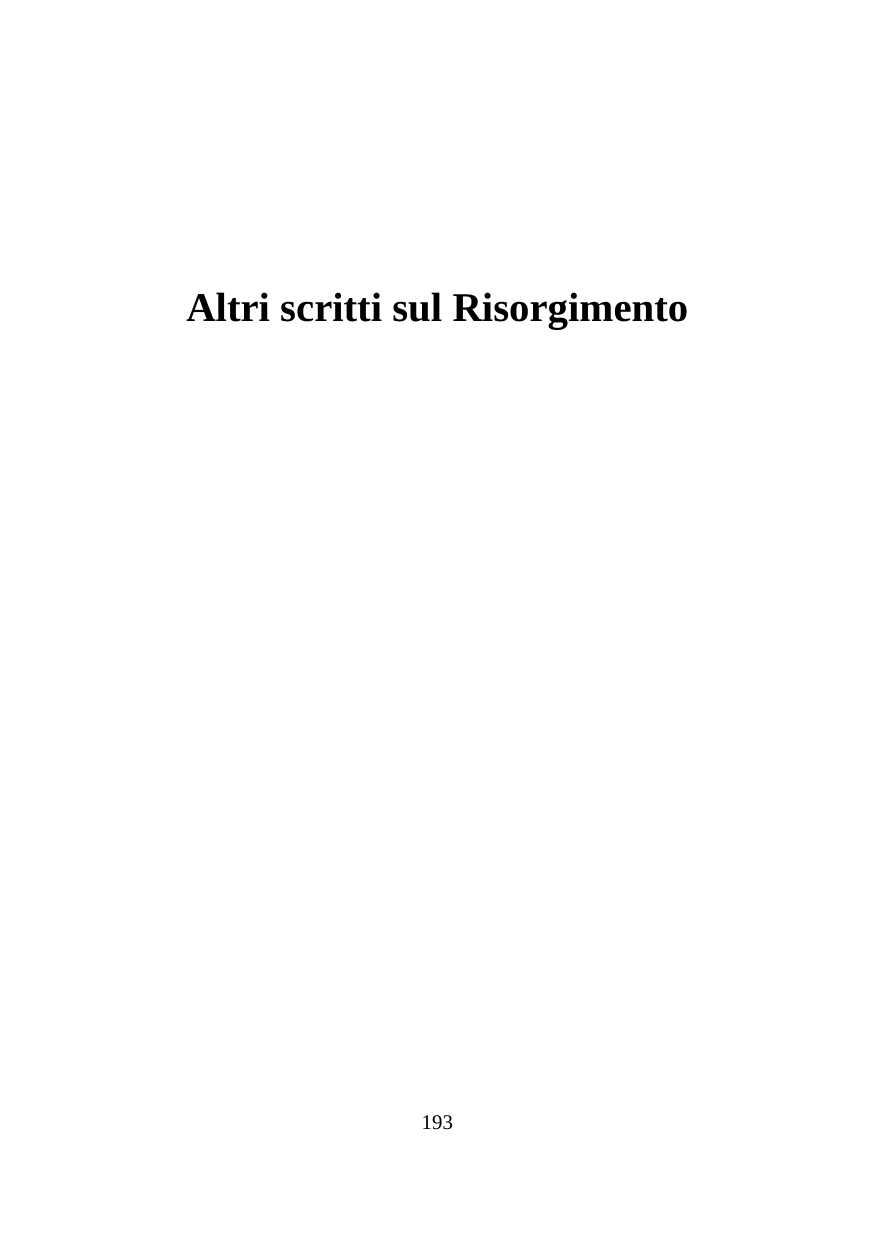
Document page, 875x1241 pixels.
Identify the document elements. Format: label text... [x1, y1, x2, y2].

subtitle Altri scritti sul Risorgimento [106, 283, 768, 330]
